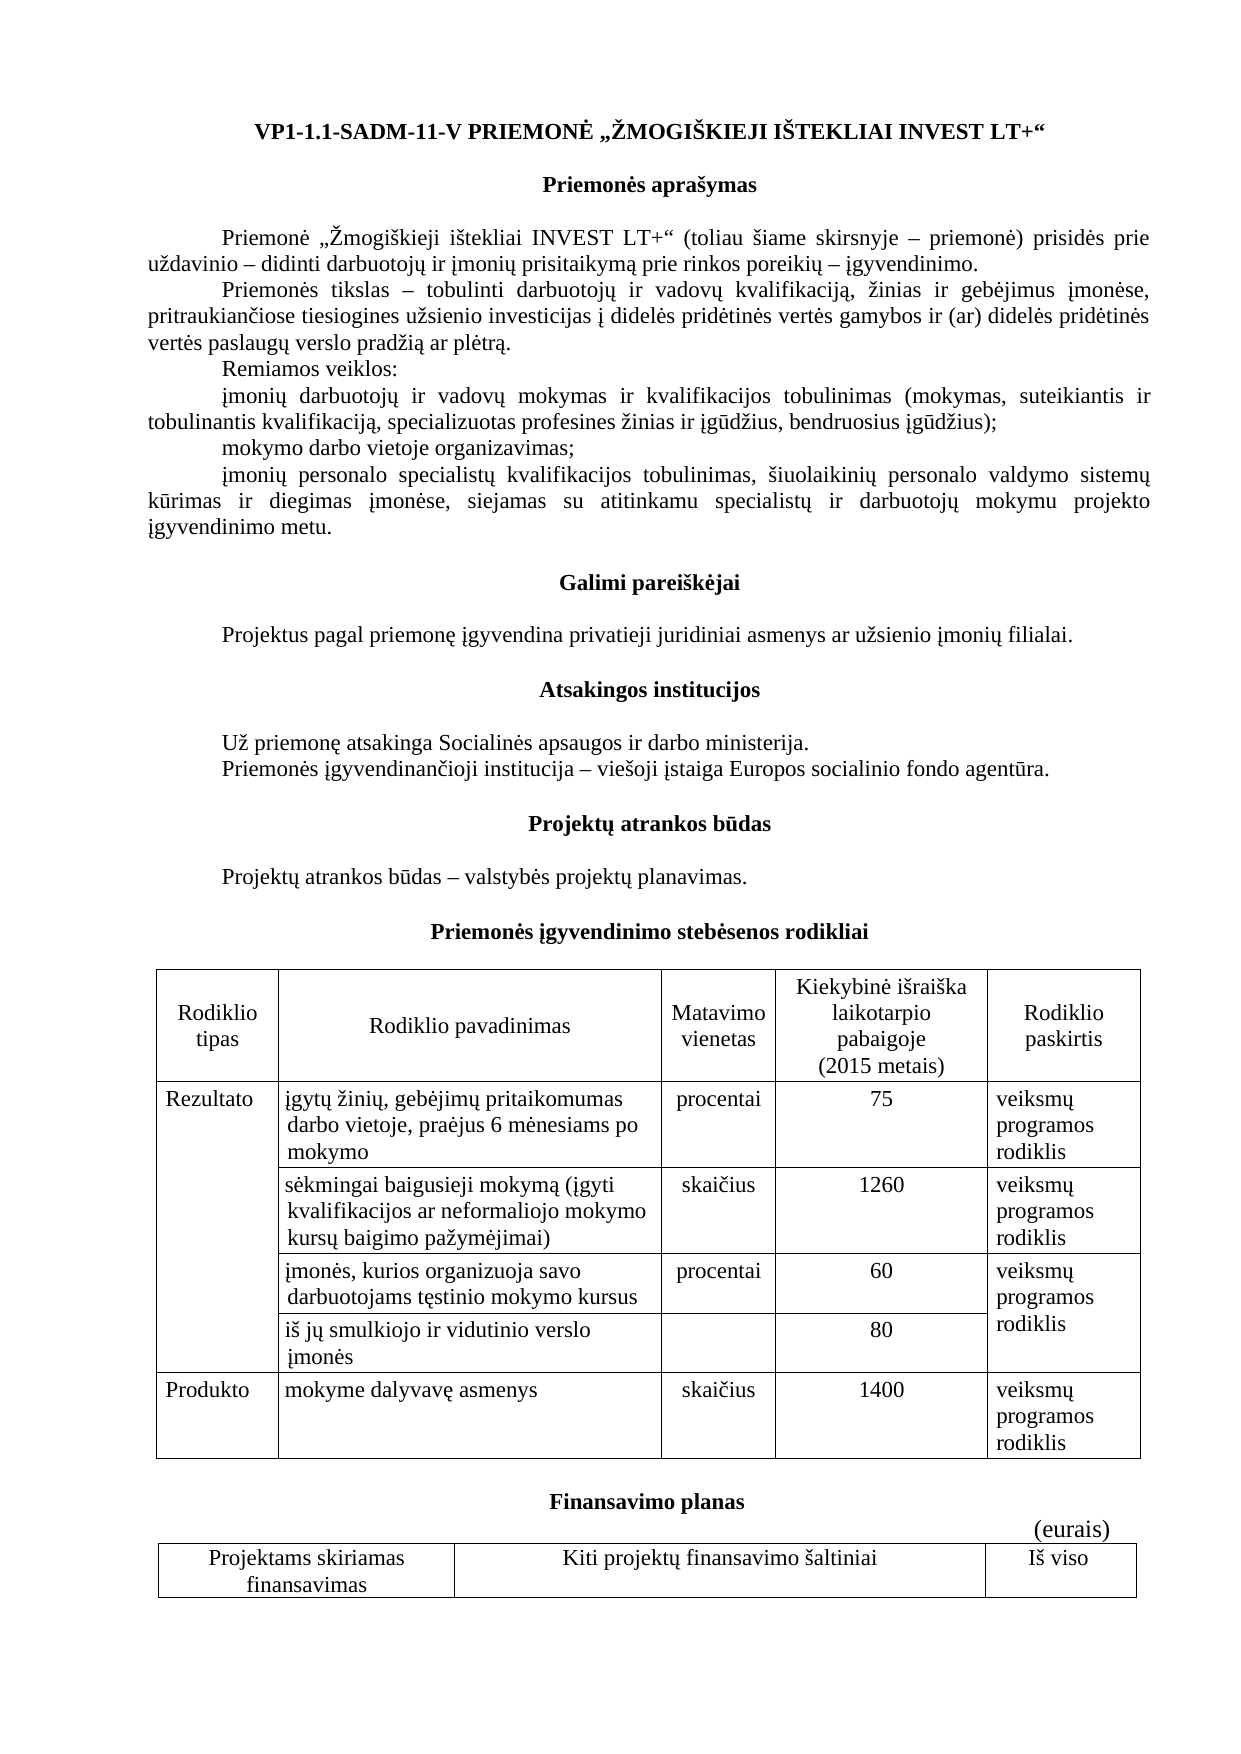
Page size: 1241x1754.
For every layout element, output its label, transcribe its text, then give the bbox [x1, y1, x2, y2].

table_header Iš viso [986, 1544, 1136, 1597]
text mokymo darbo vietoje organizavimas; [148, 434, 1152, 461]
table_cell sėkmingai baigusieji mokymą (įgyti kvalifikacijos ar neformaliojo mokymo kursų baigimo pažymėjimai) [279, 1168, 661, 1253]
table_cell veiksmų programos rodiklis [988, 1082, 1140, 1167]
text Remiamos veiklos: [148, 355, 1152, 382]
table_cell mokyme dalyvavę asmenys [279, 1373, 661, 1458]
table_header Projektams skiriamas finansavimas [159, 1544, 454, 1597]
table_cell 1260 [776, 1168, 987, 1253]
table_cell skaičius [662, 1373, 775, 1458]
text Projektų atrankos būdas – valstybės projektų planavimas. [148, 863, 1152, 889]
table_header Kiekybinė išraiška laikotarpio pabaigoje (2015 metais) [776, 970, 987, 1081]
text Galimi pareiškėjai [148, 568, 1152, 595]
text Projektus pagal priemonę įgyvendina privatieji juridiniai asmenys ar užsienio įmonių filialai. [148, 621, 1152, 648]
table_cell veiksmų programos rodiklis [988, 1373, 1140, 1458]
table_cell 80 [776, 1314, 987, 1372]
text Projektų atrankos būdas [148, 811, 1152, 837]
table_header Matavimo vienetas [662, 970, 775, 1081]
table_header Rodiklio tipas [157, 970, 278, 1081]
table_cell veiksmų programos rodiklis [988, 1254, 1140, 1372]
text Finansavimo planas [148, 1488, 1152, 1514]
table_header Rodiklio pavadinimas [279, 970, 661, 1081]
table_cell procentai [662, 1254, 775, 1312]
text Priemonė „Žmogiškieji ištekliai INVEST LT+“ (toliau šiame skirsnyje – priemonė) prisidės prie uždavinio – didinti darbuotojų ir įmonių prisitaikymą prie rinkos poreikių – įgyvendinimo. [148, 223, 1152, 276]
table_cell skaičius [662, 1168, 775, 1253]
table_cell 60 [776, 1254, 987, 1312]
text įmonių darbuotojų ir vadovų mokymas ir kvalifikacijos tobulinimas (mokymas, suteikiantis ir tobulinantis kvalifikaciją, specializuotas profesines žinias ir įgūdžius, bendruosius įgūdžius); [148, 382, 1152, 434]
table_cell procentai [662, 1082, 775, 1167]
table_cell Rezultato [157, 1082, 278, 1372]
table_cell įmonės, kurios organizuoja savo darbuotojams tęstinio mokymo kursus [279, 1254, 661, 1312]
text Atsakingos institucijos [148, 676, 1152, 703]
text Už priemonę atsakinga Socialinės apsaugos ir darbo ministerija. [148, 729, 1152, 755]
text Priemonės įgyvendinančioji institucija – viešoji įstaiga Europos socialinio fondo agentūra. [148, 755, 1152, 782]
text (eurais) [148, 1514, 1152, 1543]
table_cell 1400 [776, 1373, 987, 1458]
text Priemonės aprašymas [148, 171, 1152, 197]
table_header Rodiklio paskirtis [988, 970, 1140, 1081]
table_cell 75 [776, 1082, 987, 1167]
text įmonių personalo specialistų kvalifikacijos tobulinimas, šiuolaikinių personalo valdymo sistemų kūrimas ir diegimas įmonėse, siejamas su atitinkamu specialistų ir darbuotojų mokymu projekto įgyvendinimo metu. [148, 461, 1152, 540]
text Priemonės tikslas – tobulinti darbuotojų ir vadovų kvalifikaciją, žinias ir gebėjimus įmonėse, pritraukiančiose tiesiogines užsienio investicijas į didelės pridėtinės vertės gamybos ir (ar) didelės pridėtinės vertės paslaugų verslo pradžią ar plėtrą. [148, 276, 1152, 355]
table_header Kiti projektų finansavimo šaltiniai [455, 1544, 985, 1597]
text Priemonės įgyvendinimo stebėsenos rodikliai [148, 918, 1152, 945]
table_cell Produkto [157, 1373, 278, 1458]
table_cell įgytų žinių, gebėjimų pritaikomumas darbo vietoje, praėjus 6 mėnesiams po mokymo [279, 1082, 661, 1167]
text VP1-1.1-SADM-11-V PRIEMONĖ „ŽMOGIŠKIEJI IŠTEKLIAI INVEST LT+“ [148, 118, 1152, 144]
table_cell [662, 1314, 775, 1372]
table_cell veiksmų programos rodiklis [988, 1168, 1140, 1253]
table_cell iš jų smulkiojo ir vidutinio verslo įmonės [279, 1314, 661, 1372]
